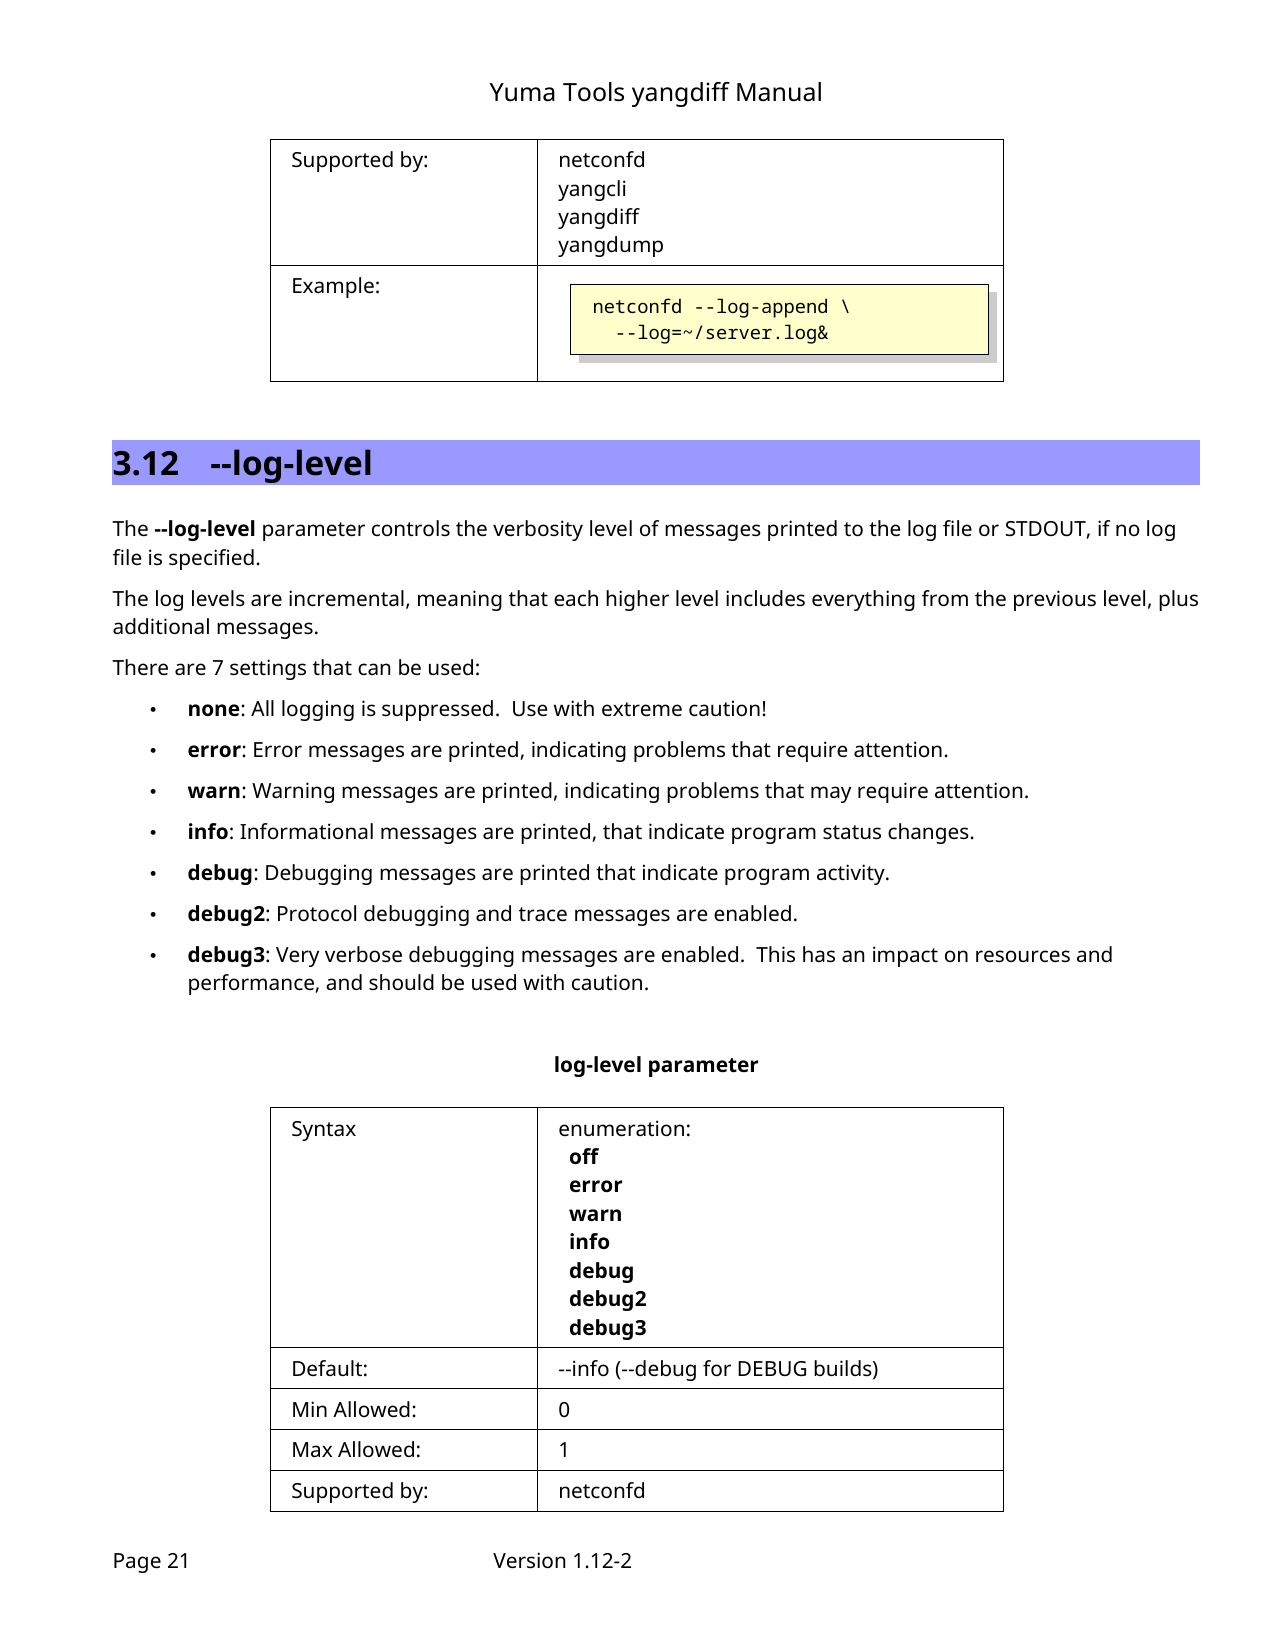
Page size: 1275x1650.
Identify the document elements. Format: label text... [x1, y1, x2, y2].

list none: All logging is suppressed. Use with extreme caution! [150, 694, 1200, 723]
table_cell Min Allowed: [271, 1389, 537, 1429]
table_cell netconfd [538, 1471, 1003, 1511]
list debug2: Protocol debugging and trace messages are enabled. [150, 899, 1200, 927]
table_header Syntax [271, 1108, 537, 1347]
list error: Error messages are printed, indicating problems that require attention. [150, 735, 1200, 763]
table_cell Supported by: [271, 140, 537, 265]
list warn: Warning messages are printed, indicating problems that may require attention. [150, 776, 1200, 804]
text There are 7 settings that can be used: [112, 653, 1200, 682]
list info: Informational messages are printed, that indicate program status changes. [150, 817, 1200, 845]
text The --log-level parameter controls the verbosity level of messages printed to the log file or STDOUT, if no log file is specified. [112, 514, 1200, 571]
text The log levels are incremental, meaning that each higher level includes everything from the previous level, plus additional messages. [112, 584, 1200, 641]
table_cell 0 [538, 1389, 1003, 1429]
table_cell Example: [271, 266, 537, 381]
list debug: Debugging messages are printed that indicate program activity. [150, 858, 1200, 886]
subtitle log-level parameter [127, 1050, 1185, 1078]
table_cell netconfd yangcli yangdiff yangdump [538, 140, 1003, 265]
list debug3: Very verbose debugging messages are enabled. This has an impact on resources and performance, and should be used with caution. [150, 940, 1200, 997]
table_cell netconfd --log-append \ --log=~/server.log& [538, 266, 1003, 381]
table_cell Max Allowed: [271, 1430, 537, 1470]
table_cell 1 [538, 1430, 1003, 1470]
table_cell Supported by: [271, 1471, 537, 1511]
table_header enumeration: off error warn info debug debug2 debug3 [538, 1108, 1003, 1347]
table_cell Default: [271, 1348, 537, 1388]
subtitle --log-level [112, 440, 1200, 485]
table_cell --info (--debug for DEBUG builds) [538, 1348, 1003, 1388]
